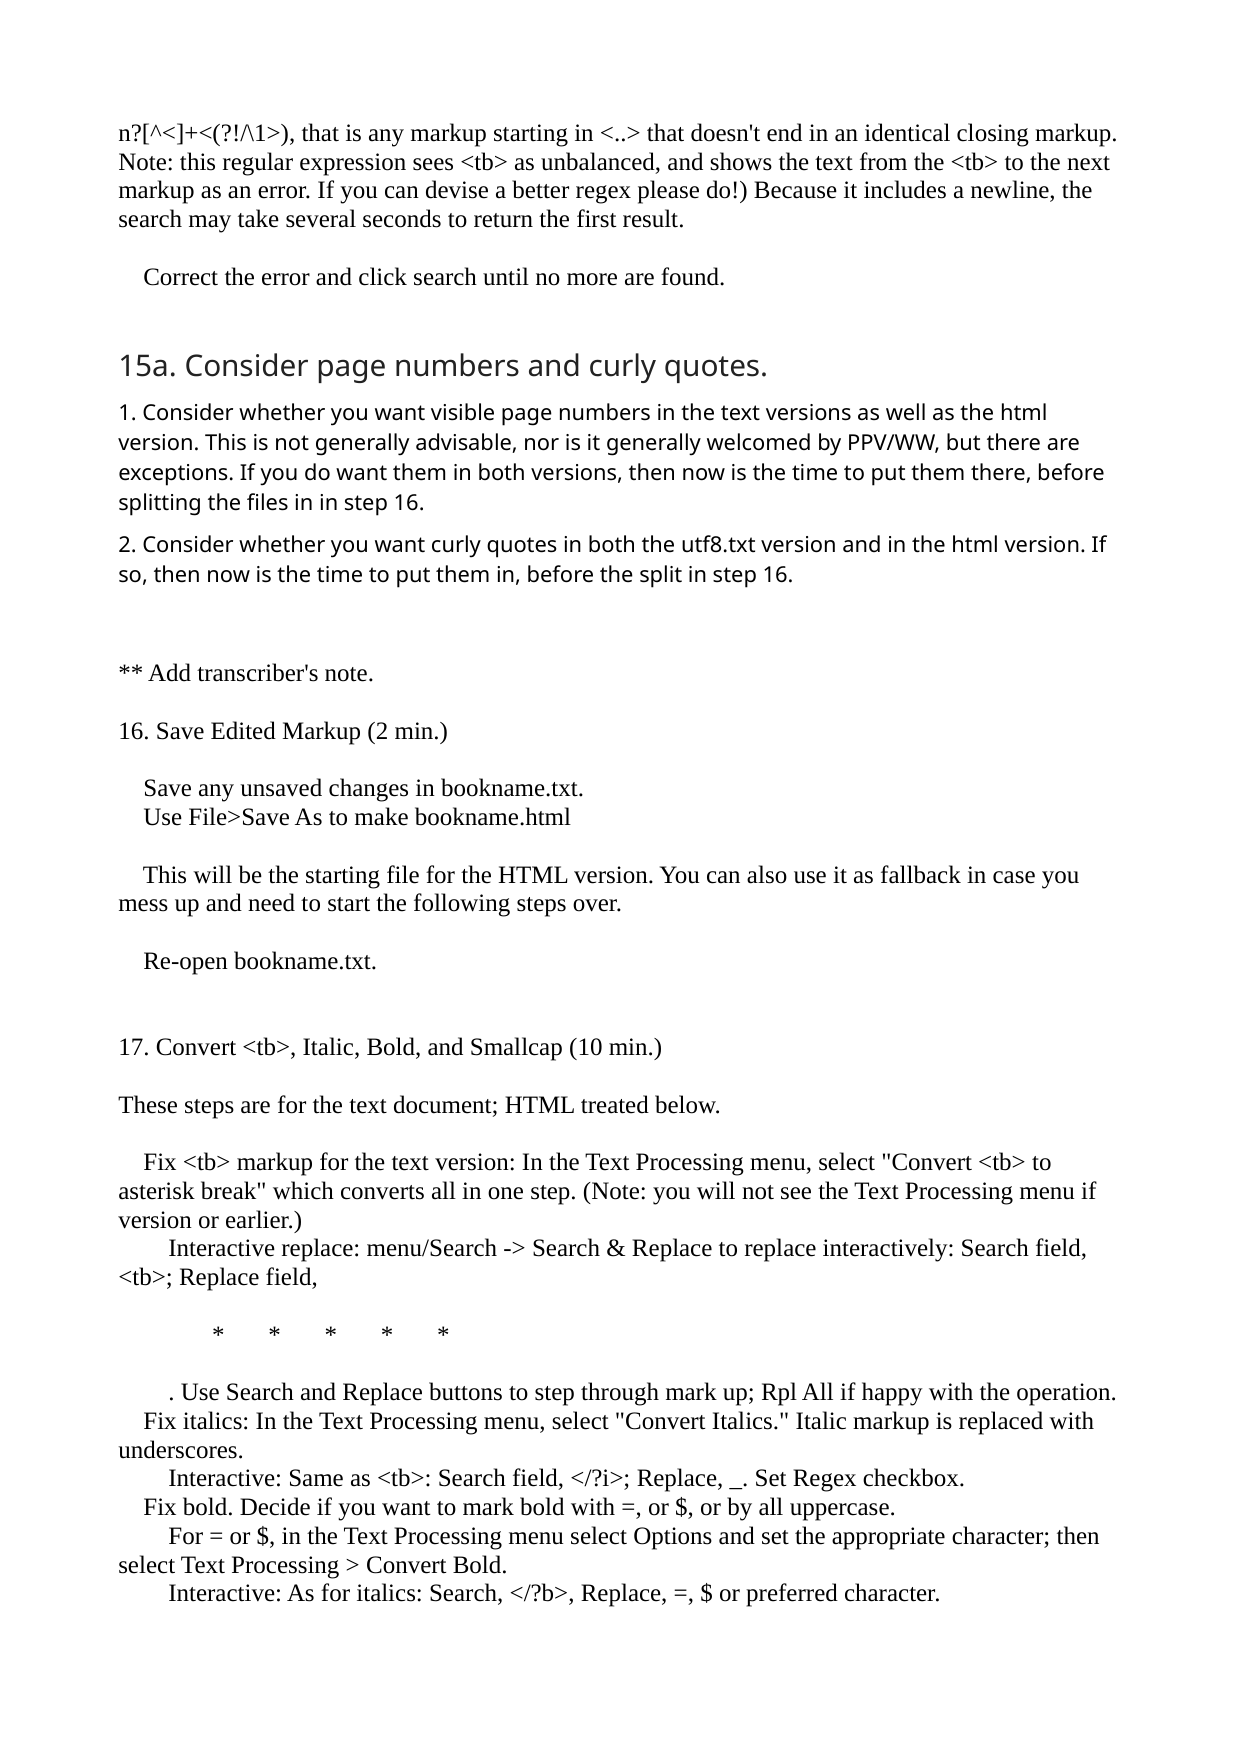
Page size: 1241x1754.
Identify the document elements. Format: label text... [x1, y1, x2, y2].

text Interactive replace: menu/Search -> Search & Replace to replace interactively: Search field, <tb>; Replace field, [118, 1233, 1122, 1291]
text Use File>Save As to make bookname.html [118, 802, 1122, 831]
text This will be the starting file for the HTML version. You can also use it as fallback in case you mess up and need to start the following steps over. [118, 860, 1122, 917]
text 17. Convert <tb>, Italic, Bold, and Smallcap (10 min.) [118, 1032, 1122, 1061]
text ** Add transcriber's note. [118, 658, 1122, 687]
text Correct the error and click search until no more are found. [118, 262, 1122, 291]
text n?[^<]+<(?!/\1>), that is any markup starting in <..> that doesn't end in an identical closing markup. Note: this regular expression sees <tb> as unbalanced, and shows the text from the <tb> to the next markup as an error. If you can devise a better regex please do!) Because it includes a newline, the search may take several seconds to return the first result. [118, 118, 1122, 233]
text Save any unsaved changes in bookname.txt. [118, 773, 1122, 802]
text Fix italics: In the Text Processing menu, select "Convert Italics." Italic markup is replaced with underscores. [118, 1406, 1122, 1463]
text 1. Consider whether you want visible page numbers in the text versions as well as the html version. This is not generally advisable, nor is it generally welcomed by PPV/WW, but there are exceptions. If you do want them in both versions, then now is the time to put them there, before splitting the files in in step 16. [118, 397, 1122, 516]
subtitle 15a. Consider page numbers and curly quotes. [118, 344, 1122, 385]
text These steps are for the text document; HTML treated below. [118, 1090, 1122, 1118]
text Interactive: As for italics: Search, </?b>, Replace, =, $ or preferred character. [118, 1578, 1122, 1607]
text Interactive: Same as <tb>: Search field, </?i>; Replace, _. Set Regex checkbox. [118, 1463, 1122, 1492]
text For = or $, in the Text Processing menu select Options and set the appropriate character; then select Text Processing > Convert Bold. [118, 1521, 1122, 1578]
text . Use Search and Replace buttons to step through mark up; Rpl All if happy with the operation. [118, 1377, 1122, 1406]
text 2. Consider whether you want curly quotes in both the utf8.txt version and in the html version. If so, then now is the time to put them in, before the split in step 16. [118, 529, 1122, 588]
text Re-open bookname.txt. [118, 946, 1122, 975]
text Fix bold. Decide if you want to mark bold with =, or $, or by all uppercase. [118, 1492, 1122, 1521]
text 16. Save Edited Markup (2 min.) [118, 716, 1122, 745]
text Fix <tb> markup for the text version: In the Text Processing menu, select "Convert <tb> to asterisk break" which converts all in one step. (Note: you will not see the Text Processing menu if version or earlier.) [118, 1147, 1122, 1233]
text * * * * * [118, 1320, 1122, 1348]
